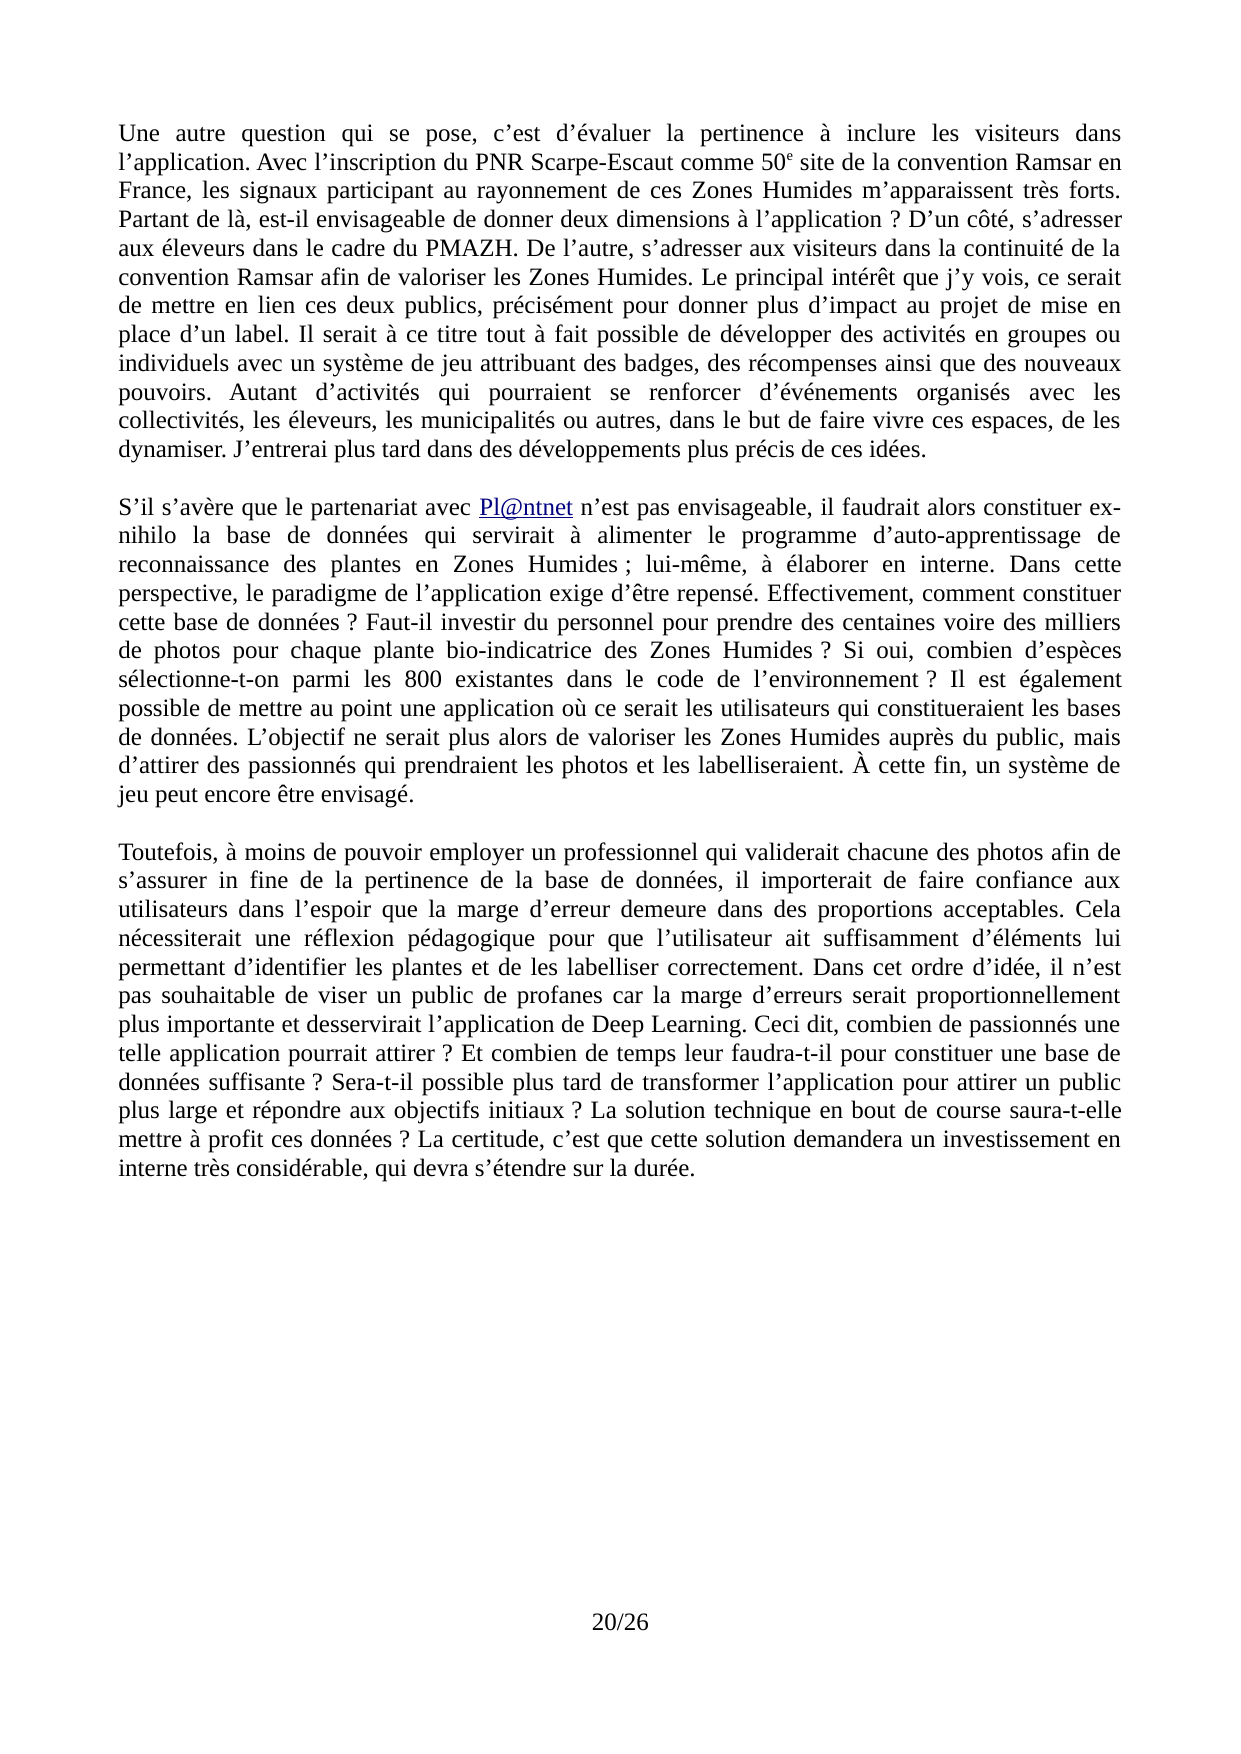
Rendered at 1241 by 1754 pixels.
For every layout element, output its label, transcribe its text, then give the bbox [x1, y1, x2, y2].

text Toutefois, à moins de pouvoir employer un professionnel qui validerait chacune des photos afin de s’assurer in fine de la pertinence de la base de données, il importerait de faire confiance aux utilisateurs dans l’espoir que la marge d’erreur demeure dans des proportions acceptables. Cela nécessiterait une réflexion pédagogique pour que l’utilisateur ait suffisamment d’éléments lui permettant d’identifier les plantes et de les labelliser correctement. Dans cet ordre d’idée, il n’est pas souhaitable de viser un public de profanes car la marge d’erreurs serait proportionnellement plus importante et desservirait l’application de Deep Learning. Ceci dit, combien de passionnés une telle application pourrait attirer ? Et combien de temps leur faudra-t-il pour constituer une base de données suffisante ? Sera-t-il possible plus tard de transformer l’application pour attirer un public plus large et répondre aux objectifs initiaux ? La solution technique en bout de course saura-t-elle mettre à profit ces données ? La certitude, c’est que cette solution demandera un investissement en interne très considérable, qui devra s’étendre sur la durée. [118, 837, 1122, 1182]
text Une autre question qui se pose, c’est d’évaluer la pertinence à inclure les visiteurs dans l’application. Avec l’inscription du PNR Scarpe-Escaut comme 50e site de la convention Ramsar en France, les signaux participant au rayonnement de ces Zones Humides m’apparaissent très forts. Partant de là, est-il envisageable de donner deux dimensions à l’application ? D’un côté, s’adresser aux éleveurs dans le cadre du PMAZH. De l’autre, s’adresser aux visiteurs dans la continuité de la convention Ramsar afin de valoriser les Zones Humides. Le principal intérêt que j’y vois, ce serait de mettre en lien ces deux publics, précisément pour donner plus d’impact au projet de mise en place d’un label. Il serait à ce titre tout à fait possible de développer des activités en groupes ou individuels avec un système de jeu attribuant des badges, des récompenses ainsi que des nouveaux pouvoirs. Autant d’activités qui pourraient se renforcer d’événements organisés avec les collectivités, les éleveurs, les municipalités ou autres, dans le but de faire vivre ces espaces, de les dynamiser. J’entrerai plus tard dans des développements plus précis de ces idées. [118, 118, 1122, 463]
text S’il s’avère que le partenariat avec Pl@ntnet n’est pas envisageable, il faudrait alors constituer ex-nihilo la base de données qui servirait à alimenter le programme d’auto-apprentissage de reconnaissance des plantes en Zones Humides ; lui-même, à élaborer en interne. Dans cette perspective, le paradigme de l’application exige d’être repensé. Effectivement, comment constituer cette base de données ? Faut-il investir du personnel pour prendre des centaines voire des milliers de photos pour chaque plante bio-indicatrice des Zones Humides ? Si oui, combien d’espèces sélectionne-t-on parmi les 800 existantes dans le code de l’environnement ? Il est également possible de mettre au point une application où ce serait les utilisateurs qui constitueraient les bases de données. L’objectif ne serait plus alors de valoriser les Zones Humides auprès du public, mais d’attirer des passionnés qui prendraient les photos et les labelliseraient. À cette fin, un système de jeu peut encore être envisagé. [118, 492, 1122, 808]
